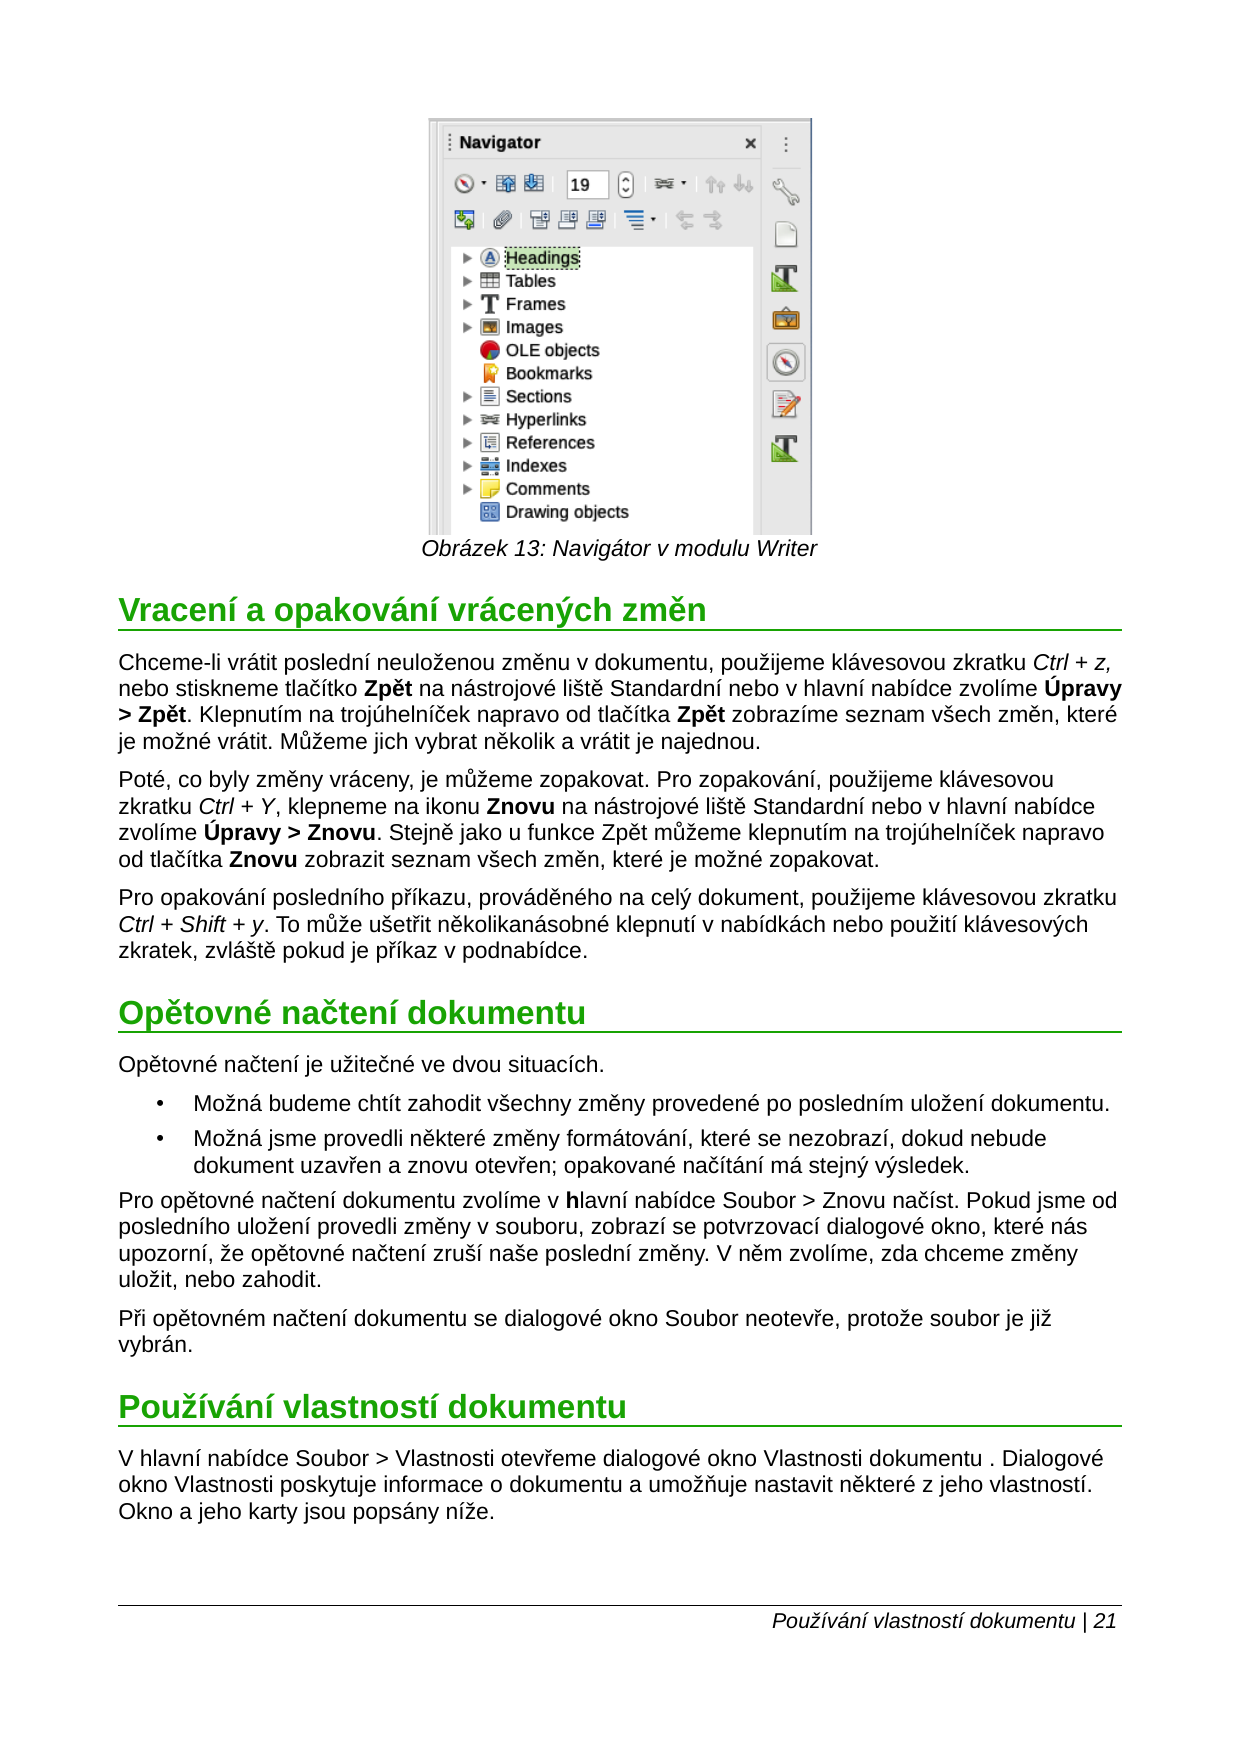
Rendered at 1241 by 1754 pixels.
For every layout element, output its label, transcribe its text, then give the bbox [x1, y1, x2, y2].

picture [428, 118, 813, 535]
text Obrázek 13: Navigátor v modulu Writer [421, 118, 819, 561]
subtitle Používání vlastností dokumentu [118, 1387, 1122, 1425]
text Pro opakování posledního příkazu, prováděného na celý dokument, použijeme klávesovou zkratku Ctrl + Shift + y. To může ušetřit několikanásobné klepnutí v nabídkách nebo použití klávesových zkratek, zvláště pokud je příkaz v podnabídce. [118, 884, 1122, 963]
list Možná jsme provedli některé změny formátování, které se nezobrazí, dokud nebude dokument uzavřen a znovu otevřen; opakované načítání má stejný výsledek. [156, 1125, 1122, 1178]
subtitle Vracení a opakování vrácených změn [118, 590, 1122, 629]
text Pro opětovné načtení dokumentu zvolíme v hlavní nabídce Soubor > Znovu načíst. Pokud jsme od posledního uložení provedli změny v souboru, zobrazí se potvrzovací dialogové okno, které nás upozorní, že opětovné načtení zruší naše poslední změny. V něm zvolíme, zda chceme změny uložit, nebo zahodit. [118, 1187, 1122, 1292]
text Opětovné načtení je užitečné ve dvou situacích. [118, 1051, 1122, 1077]
text V hlavní nabídce Soubor > Vlastnosti otevřeme dialogové okno Vlastnosti dokumentu . Dialogové okno Vlastnosti poskytuje informace o dokumentu a umožňuje nastavit některé z jeho vlastností. Okno a jeho karty jsou popsány níže. [118, 1445, 1122, 1524]
text Při opětovném načtení dokumentu se dialogové okno Soubor neotevře, protože soubor je již vybrán. [118, 1305, 1122, 1357]
subtitle Opětovné načtení dokumentu [118, 993, 1122, 1031]
text Chceme-li vrátit poslední neuloženou změnu v dokumentu, použijeme klávesovou zkratku Ctrl + z, nebo stiskneme tlačítko Zpět na nástrojové liště Standardní nebo v hlavní nabídce zvolíme Úpravy > Zpět. Klepnutím na trojúhelníček napravo od tlačítka Zpět zobrazíme seznam všech změn, které je možné vrátit. Můžeme jich vybrat několik a vrátit je najednou. [118, 648, 1122, 754]
text Poté, co byly změny vráceny, je můžeme zopakovat. Pro zopakování, použijeme klávesovou zkratku Ctrl + Y, klepneme na ikonu Znovu na nástrojové liště Standardní nebo v hlavní nabídce zvolíme Úpravy > Znovu. Stejně jako u funkce Zpět můžeme klepnutím na trojúhelníček napravo od tlačítka Znovu zobrazit seznam všech změn, které je možné zopakovat. [118, 766, 1122, 872]
list Možná budeme chtít zahodit všechny změny provedené po posledním uložení dokumentu. [156, 1090, 1122, 1116]
